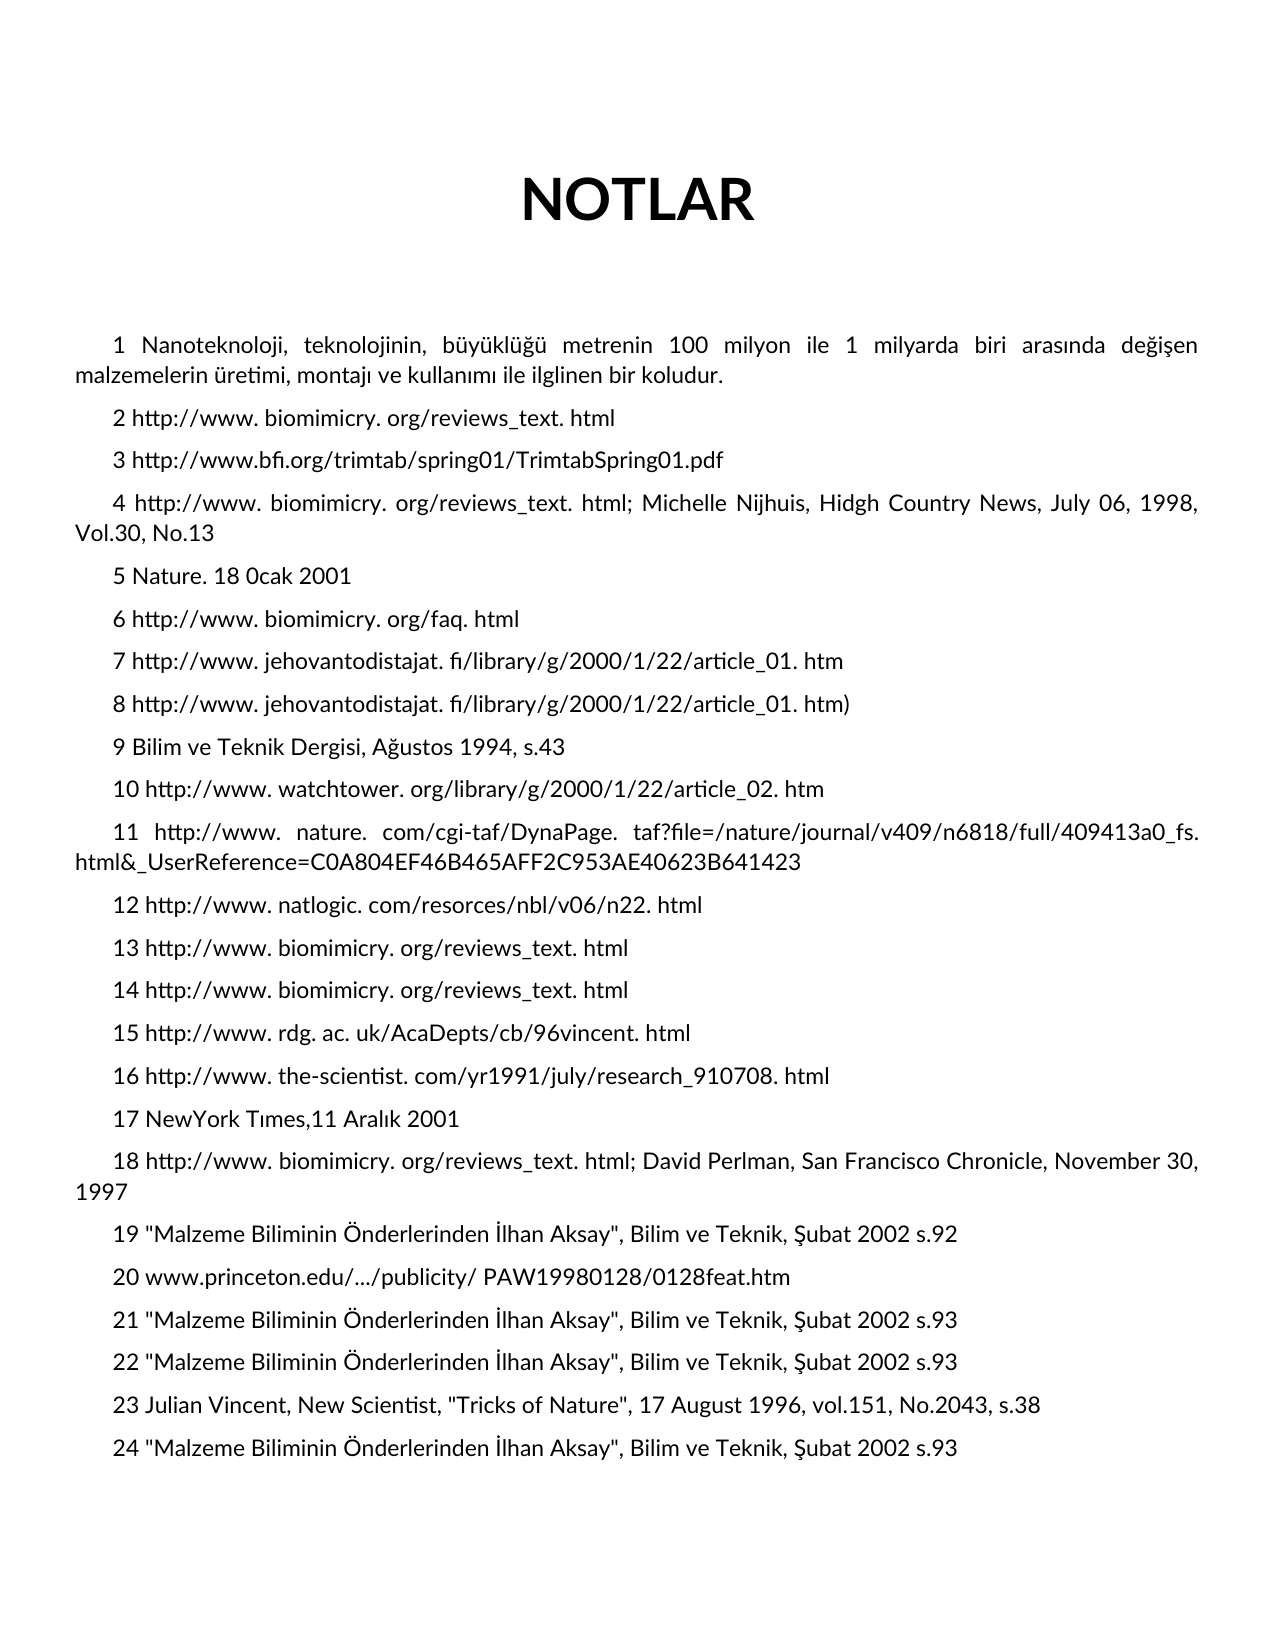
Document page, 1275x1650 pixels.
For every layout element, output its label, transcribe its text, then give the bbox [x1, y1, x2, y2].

text 17 NewYork Tımes,11 Aralık 2001 [75, 1104, 1200, 1132]
text 24 "Malzeme Biliminin Önderlerinden İlhan Aksay", Bilim ve Teknik, Şubat 2002 s.93 [75, 1433, 1200, 1461]
text 15 http://www. rdg. ac. uk/AcaDepts/cb/96vincent. html [75, 1019, 1200, 1046]
text 20 www.princeton.edu/.../publicity/ PAW19980128/0128feat.htm [75, 1263, 1200, 1290]
text 6 http://www. biomimicry. org/faq. html [75, 604, 1200, 632]
text 21 "Malzeme Biliminin Önderlerinden İlhan Aksay", Bilim ve Teknik, Şubat 2002 s.93 [75, 1305, 1200, 1333]
text 22 "Malzeme Biliminin Önderlerinden İlhan Aksay", Bilim ve Teknik, Şubat 2002 s.93 [75, 1348, 1200, 1376]
text 7 http://www. jehovantodistajat. fi/library/g/2000/1/22/article_01. htm [75, 647, 1200, 674]
text 12 http://www. natlogic. com/resorces/nbl/v06/n22. html [75, 891, 1200, 918]
text 2 http://www. biomimicry. org/reviews_text. html [75, 403, 1200, 431]
text 18 http://www. biomimicry. org/reviews_text. html; David Perlman, San Francisco Chronicle, November 30, 1997 [75, 1147, 1200, 1205]
text 5 Nature. 18 0cak 2001 [75, 562, 1200, 589]
text 16 http://www. the-scientist. com/yr1991/july/research_910708. html [75, 1062, 1200, 1089]
text 4 http://www. biomimicry. org/reviews_text. html; Michelle Nijhuis, Hidgh Country News, July 06, 1998, Vol.30, No.13 [75, 489, 1200, 546]
text 14 http://www. biomimicry. org/reviews_text. html [75, 976, 1200, 1004]
subtitle NOTLAR [75, 162, 1200, 232]
text 9 Bilim ve Teknik Dergisi, Ağustos 1994, s.43 [75, 732, 1200, 760]
text 11 http://www. nature. com/cgi-taf/DynaPage. taf?file=/nature/journal/v409/n6818/full/409413a0_fs. html&_UserReference=C0A804EF46B465AFF2C953AE40623B641423 [75, 818, 1200, 876]
text 3 http://www.bfi.org/trimtab/spring01/TrimtabSpring01.pdf [75, 446, 1200, 473]
text 10 http://www. watchtower. org/library/g/2000/1/22/article_02. htm [75, 775, 1200, 803]
text 1 Nanoteknoloji, teknolojinin, büyüklüğü metrenin 100 milyon ile 1 milyarda biri arasında değişen malzemelerin üretimi, montajı ve kullanımı ile ilglinen bir koludur. [75, 330, 1200, 388]
text 19 "Malzeme Biliminin Önderlerinden İlhan Aksay", Bilim ve Teknik, Şubat 2002 s.92 [75, 1220, 1200, 1247]
text 23 Julian Vincent, New Scientist, "Tricks of Nature", 17 August 1996, vol.151, No.2043, s.38 [75, 1391, 1200, 1418]
text 13 http://www. biomimicry. org/reviews_text. html [75, 933, 1200, 961]
text 8 http://www. jehovantodistajat. fi/library/g/2000/1/22/article_01. htm) [75, 690, 1200, 717]
